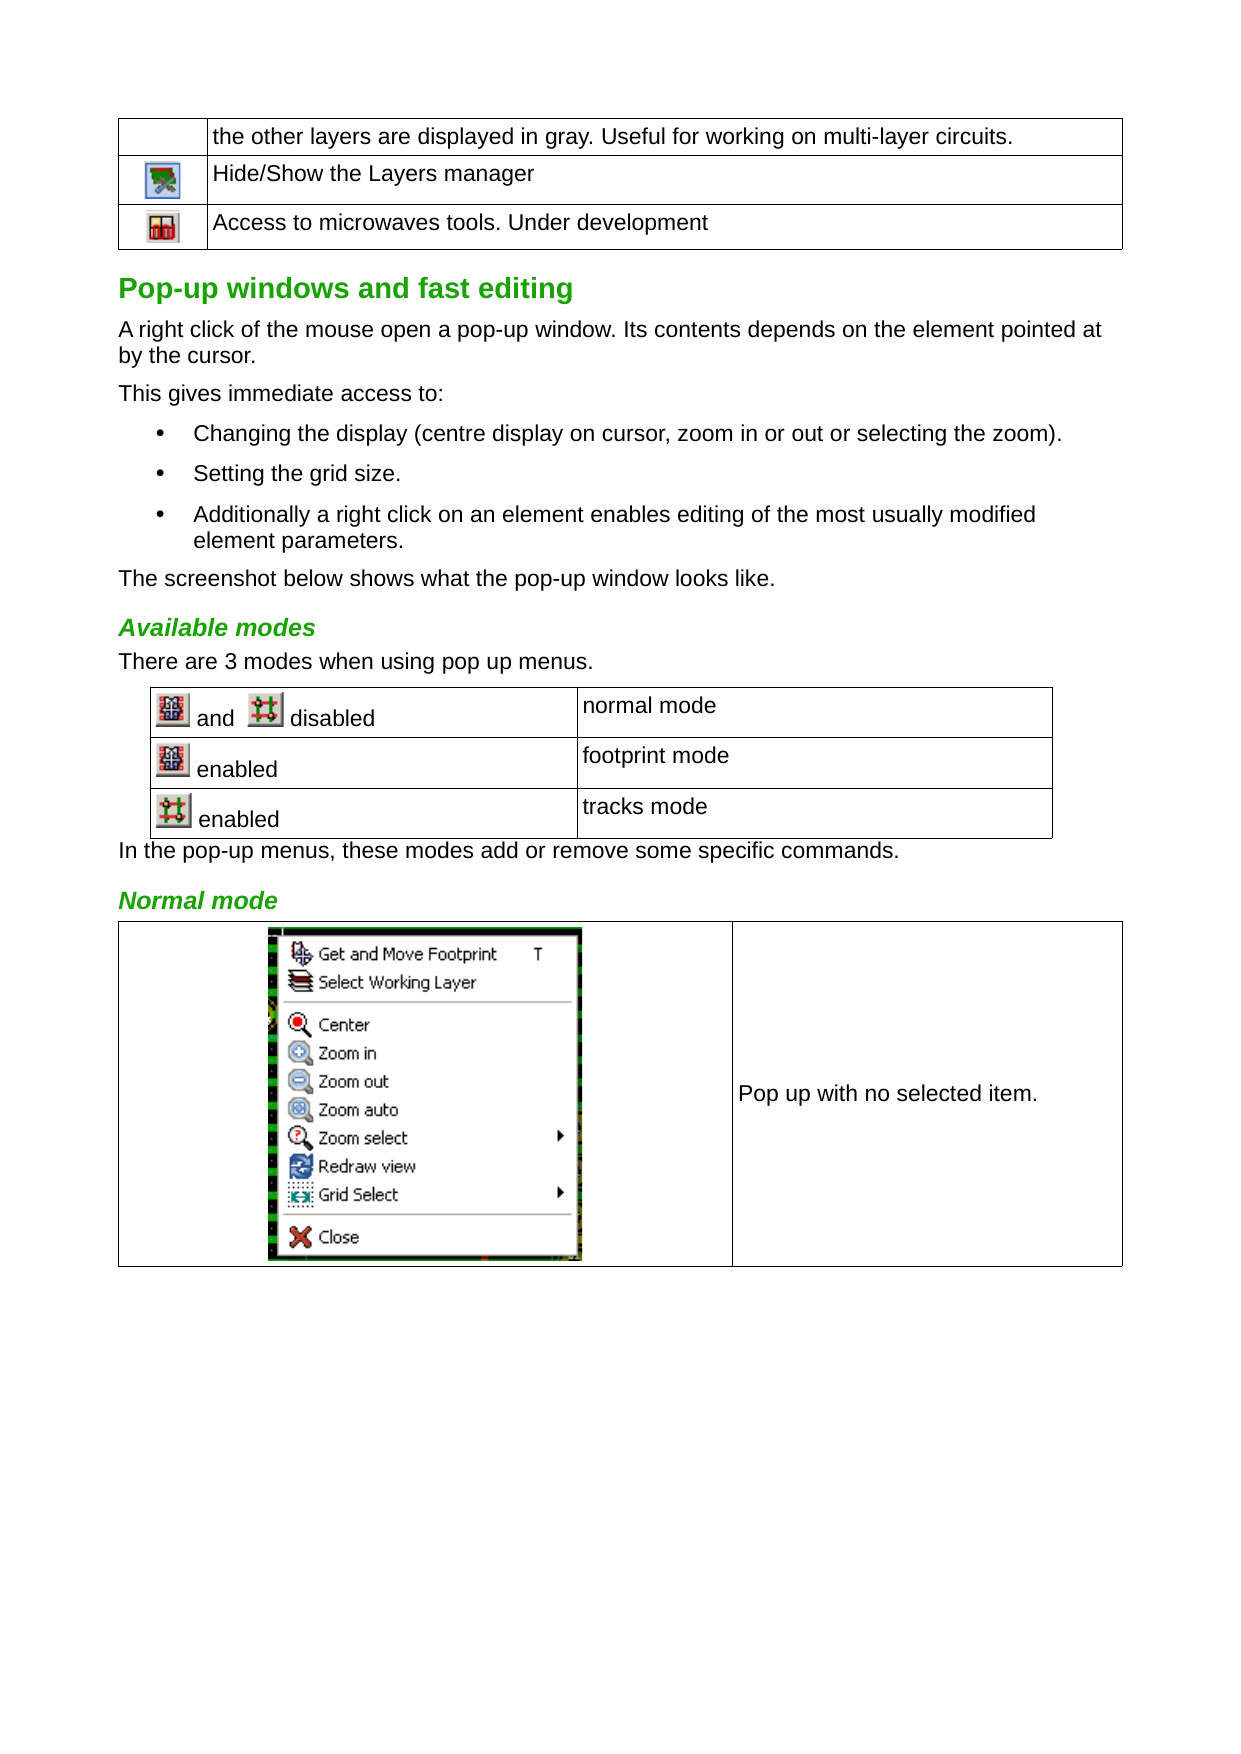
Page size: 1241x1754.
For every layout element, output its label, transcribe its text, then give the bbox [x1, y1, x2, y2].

table_header [119, 922, 732, 1266]
table_cell [119, 156, 207, 204]
picture [268, 927, 583, 1261]
text In the pop-up menus, these modes add or remove some specific commands. [118, 838, 1122, 864]
table_cell [119, 205, 207, 249]
list Setting the grid size. [156, 459, 1122, 487]
table_cell the other layers are displayed in gray. Useful for working on multi-layer circuits. [208, 119, 1122, 155]
table_header Pop up with no selected item. [733, 922, 1122, 1266]
text There are 3 modes when using pop up menus. [118, 648, 1122, 674]
picture [155, 793, 192, 828]
picture [144, 161, 181, 199]
table_cell Access to microwaves tools. Under development [208, 205, 1122, 249]
list Additionally a right click on an element enables editing of the most usually modified element parameters. [156, 499, 1122, 553]
table_cell [119, 119, 207, 155]
table_header and disabled [151, 688, 577, 737]
text This gives immediate access to: [118, 380, 1122, 406]
text A right click of the mouse open a pop-up window. Its contents depends on the element pointed at by the cursor. [118, 317, 1122, 368]
table_cell enabled [151, 789, 577, 838]
list Changing the display (centre display on cursor, zoom in or out or selecting the zoom). [156, 418, 1122, 446]
table_cell Hide/Show the Layers manager [208, 156, 1122, 204]
table_cell tracks mode [578, 789, 1052, 838]
subtitle Normal mode [118, 887, 1122, 915]
picture [145, 210, 180, 243]
table_cell footprint mode [578, 738, 1052, 788]
picture [155, 692, 190, 727]
table_cell enabled [151, 738, 577, 788]
subtitle Available modes [118, 614, 1122, 642]
picture [155, 742, 190, 777]
text The screenshot below shows what the pop-up window looks like. [118, 566, 1122, 591]
table_header normal mode [578, 688, 1052, 737]
subtitle Pop-up windows and fast editing [118, 272, 1122, 304]
picture [247, 692, 284, 727]
